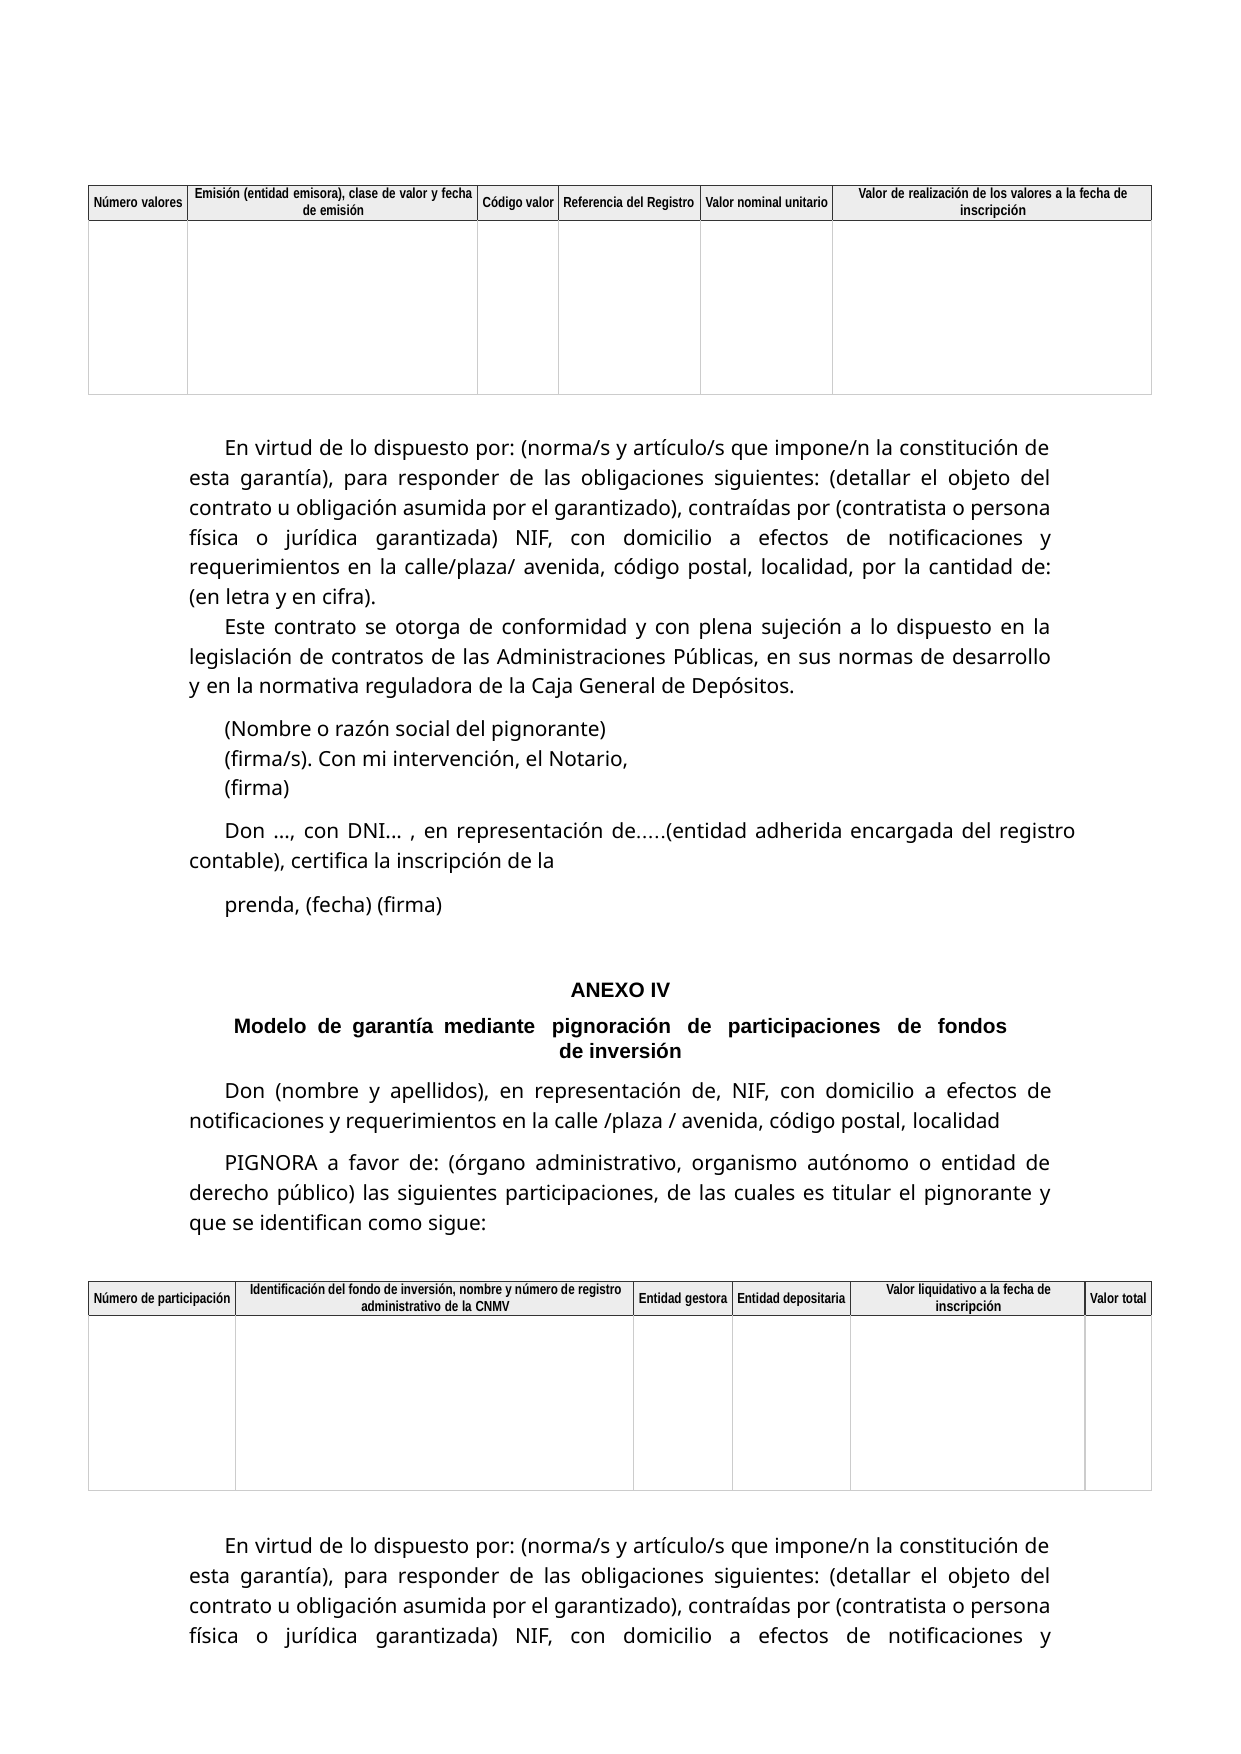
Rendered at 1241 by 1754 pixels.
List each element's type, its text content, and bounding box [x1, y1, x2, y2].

table_header Identificación del fondo de inversión, nombre y número de registro administrativo de la CNMV [236, 1282, 633, 1315]
table_cell [833, 221, 1151, 394]
table_cell [89, 1316, 235, 1490]
table_header Entidad gestora [634, 1282, 732, 1315]
table_header Número de participación [89, 1282, 235, 1315]
text Don (nombre y apellidos), en representación de, NIF, con domicilio a efectos de notificaciones y requerimientos en la calle /plaza / avenida, código postal, localidad [189, 1076, 1051, 1134]
text Don ..., con DNI... , en representación de (entidad adherida encargada del registro [224, 816, 1184, 844]
table_header Número valores [89, 186, 187, 220]
table_header Valor liquidativo a la fecha de inscripción [851, 1282, 1084, 1315]
text En virtud de lo dispuesto por: (norma/s y artículo/s que impone/n la constitución de esta garantía), para responder de las obligaciones siguientes: (detallar el objeto del contrato u obligación asumida por el garantizado), contraídas por (contratista o persona física o jurídica garantizada) NIF, con domicilio a efectos de notificaciones y requerimientos en la calle/plaza/ avenida, código postal, localidad, por la cantidad de: (en letra y en cifra). [189, 433, 1051, 611]
table_header Referencia del Registro [559, 186, 700, 220]
table_cell [478, 221, 558, 394]
table_header Emisión (entidad emisora), clase de valor y fecha de emisión [188, 186, 477, 220]
text Modelo de garantía mediante pignoración de participaciones de fondos de inversión [224, 1014, 1016, 1063]
table_header Código valor [478, 186, 558, 220]
table_header Entidad depositaria [733, 1282, 850, 1315]
table_cell [701, 221, 832, 394]
subtitle ANEXO IV [224, 977, 1016, 1001]
text En virtud de lo dispuesto por: (norma/s y artículo/s que impone/n la constitución de esta garantía), para responder de las obligaciones siguientes: (detallar el objeto del contrato u obligación asumida por el garantizado), contraídas por (contratista o persona física o jurídica garantizada) NIF, con domicilio a efectos de notificaciones y [189, 1532, 1051, 1649]
text (Nombre o razón social del pignorante) (firma/s). Con mi intervención, el Notario, (firma) [224, 714, 673, 802]
table_header Valor total [1086, 1282, 1151, 1315]
table_cell [188, 221, 477, 394]
table_cell [851, 1316, 1084, 1490]
table_header Valor de realización de los valores a la fecha de inscripción [833, 186, 1151, 220]
table_cell [236, 1316, 633, 1490]
table_cell [559, 221, 700, 394]
table_cell [733, 1316, 850, 1490]
text contable), certifica la inscripción de la prenda, (fecha) (firma) [189, 846, 613, 919]
table_header Valor nominal unitario [701, 186, 832, 220]
table_cell [634, 1316, 732, 1490]
text PIGNORA a favor de: (órgano administrativo, organismo autónomo o entidad de derecho público) las siguientes participaciones, de las cuales es titular el pignorante y que se identifican como sigue: [189, 1148, 1051, 1236]
table_cell [89, 221, 187, 394]
table_cell [1086, 1316, 1151, 1490]
text Este contrato se otorga de conformidad y con plena sujeción a lo dispuesto en la legislación de contratos de las Administraciones Públicas, en sus normas de desarrollo y en la normativa reguladora de la Caja General de Depósitos. [189, 612, 1051, 700]
